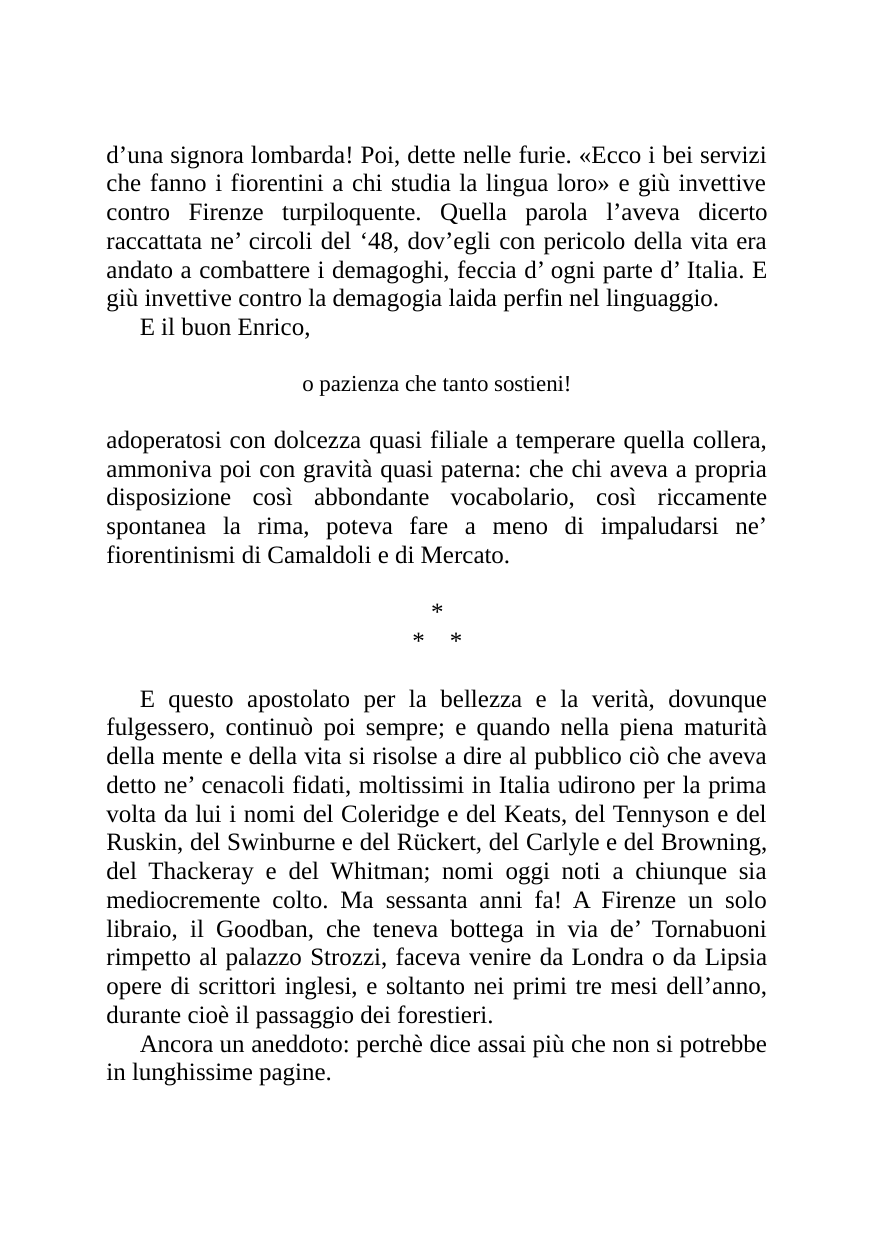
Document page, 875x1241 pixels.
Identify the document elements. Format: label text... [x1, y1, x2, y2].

text Ancora un aneddoto: perchè dice assai più che non si potrebbe in lunghissime pagine. [106, 1029, 768, 1086]
text E il buon Enrico, [106, 312, 768, 341]
text * [106, 597, 768, 626]
text * * [106, 626, 768, 655]
text o pazienza che tanto sostieni! [106, 370, 768, 396]
text adoperatosi con dolcezza quasi filiale a temperare quella collera, ammoniva poi con gravità quasi paterna: che chi aveva a propria disposizione così abbondante vocabolario, così riccamente spontanea la rima, poteva fare a meno di impaludarsi ne’ fiorentinismi di Camaldoli e di Mercato. [106, 425, 768, 569]
text E questo apostolato per la bellezza e la verità, dovunque fulgessero, continuò poi sempre; e quando nella piena maturità della mente e della vita si risolse a dire al pubblico ciò che aveva detto ne’ cenacoli fidati, moltissimi in Italia udirono per la prima volta da lui i nomi del Coleridge e del Keats, del Tennyson e del Ruskin, del Swinburne e del Rückert, del Carlyle e del Browning, del Thackeray e del Whitman; nomi oggi noti a chiunque sia mediocremente colto. Ma sessanta anni fa! A Firenze un solo libraio, il Goodban, che teneva bottega in via de’ Tornabuoni rimpetto al palazzo Strozzi, faceva venire da Londra o da Lipsia opere di scrittori inglesi, e soltanto nei primi tre mesi dell’anno, durante cioè il passaggio dei forestieri. [106, 684, 768, 1029]
text d’una signora lombarda! Poi, dette nelle furie. «Ecco i bei servizi che fanno i fiorentini a chi studia la lingua loro» e giù invettive contro Firenze turpiloquente. Quella parola l’aveva dicerto raccattata ne’ circoli del ‘48, dov’egli con pericolo della vita era andato a combattere i demagoghi, feccia d’ ogni parte d’ Italia. E giù invettive contro la demagogia laida perfin nel linguaggio. [106, 140, 768, 312]
